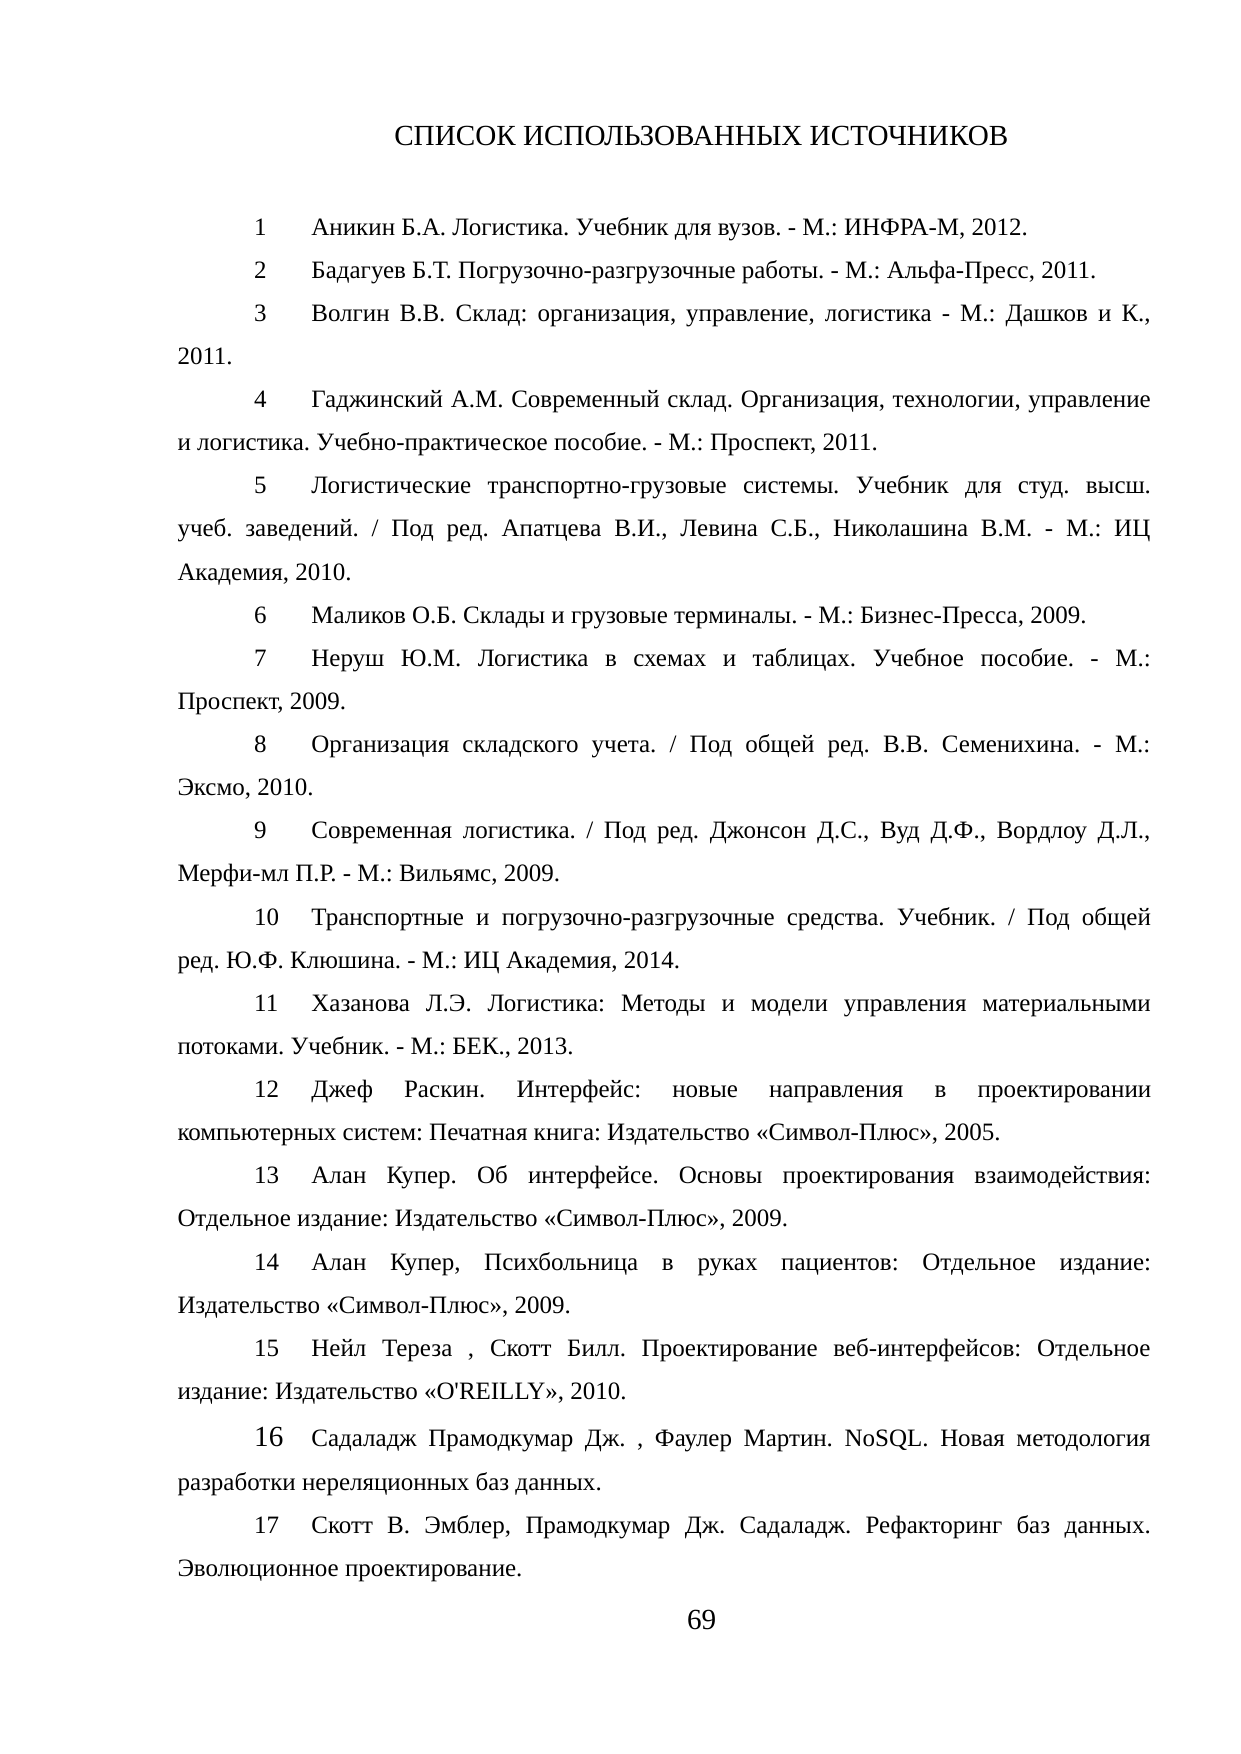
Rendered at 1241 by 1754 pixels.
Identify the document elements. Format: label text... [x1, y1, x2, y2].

list Транспортные и погрузочно-разгрузочные средства. Учебник. / Под общей ред. Ю.Ф. Клюшина. - М.: ИЦ Академия, 2014. [177, 902, 1152, 973]
list Алан Купер, Психбольница в руках пациентов: Отдельное издание: Издательство «Символ-Плюс», 2009. [177, 1247, 1152, 1318]
list Аникин Б.А. Логистика. Учебник для вузов. - М.: ИНФРА-М, 2012. [177, 212, 1152, 240]
list Садаладж Прамодкумар Дж. , Фаулер Мартин. NoSQL. Новая методология разработки нереляционных баз данных. [177, 1419, 1152, 1496]
list Джеф Раскин. Интерфейс: новые направления в проектировании компьютерных систем: Печатная книга: Издательство «Символ-Плюс», 2005. [177, 1074, 1152, 1146]
list Логистические транспортно-грузовые системы. Учебник для студ. высш. учеб. заведений. / Под ред. Апатцева В.И., Левина С.Б., Николашина В.М. - М.: ИЦ Академия, 2010. [177, 470, 1152, 585]
list Скотт В. Эмблер, Прамодкумар Дж. Садаладж. Рефакторинг баз данных. Эволюционное проектирование. [177, 1510, 1152, 1582]
list Нейл Тереза , Скотт Билл. Проектирование веб-интерфейсов: Отдельное издание: Издательство «O'REILLY», 2010. [177, 1333, 1152, 1405]
list Неруш Ю.М. Логистика в схемах и таблицах. Учебное пособие. - М.: Проспект, 2009. [177, 643, 1152, 715]
list Организация складского учета. / Под общей ред. В.В. Семенихина. - М.: Эксмо, 2010. [177, 729, 1152, 801]
list Гаджинский А.М. Современный склад. Организация, технологии, управление и логистика. Учебно-практическое пособие. - М.: Проспект, 2011. [177, 384, 1152, 456]
list Маликов О.Б. Склады и грузовые терминалы. - М.: Бизнес-Пресса, 2009. [177, 600, 1152, 628]
subtitle СПИСОК ИСПОЛЬЗОВАННЫХ ИСТОЧНИКОВ [177, 118, 1152, 152]
list Волгин В.В. Склад: организация, управление, логистика - М.: Дашков и К., 2011. [177, 298, 1152, 370]
list Современная логистика. / Под ред. Джонсон Д.С., Вуд Д.Ф., Вордлоу Д.Л., Мерфи-мл П.Р. - М.: Вильямс, 2009. [177, 815, 1152, 887]
list Бадагуев Б.Т. Погрузочно-разгрузочные работы. - М.: Альфа-Пресс, 2011. [177, 255, 1152, 283]
list Алан Купер. Об интерфейсе. Основы проектирования взаимодействия: Отдельное издание: Издательство «Символ-Плюс», 2009. [177, 1160, 1152, 1232]
list Хазанова Л.Э. Логистика: Методы и модели управления материальными потоками. Учебник. - М.: БЕК., 2013. [177, 988, 1152, 1060]
